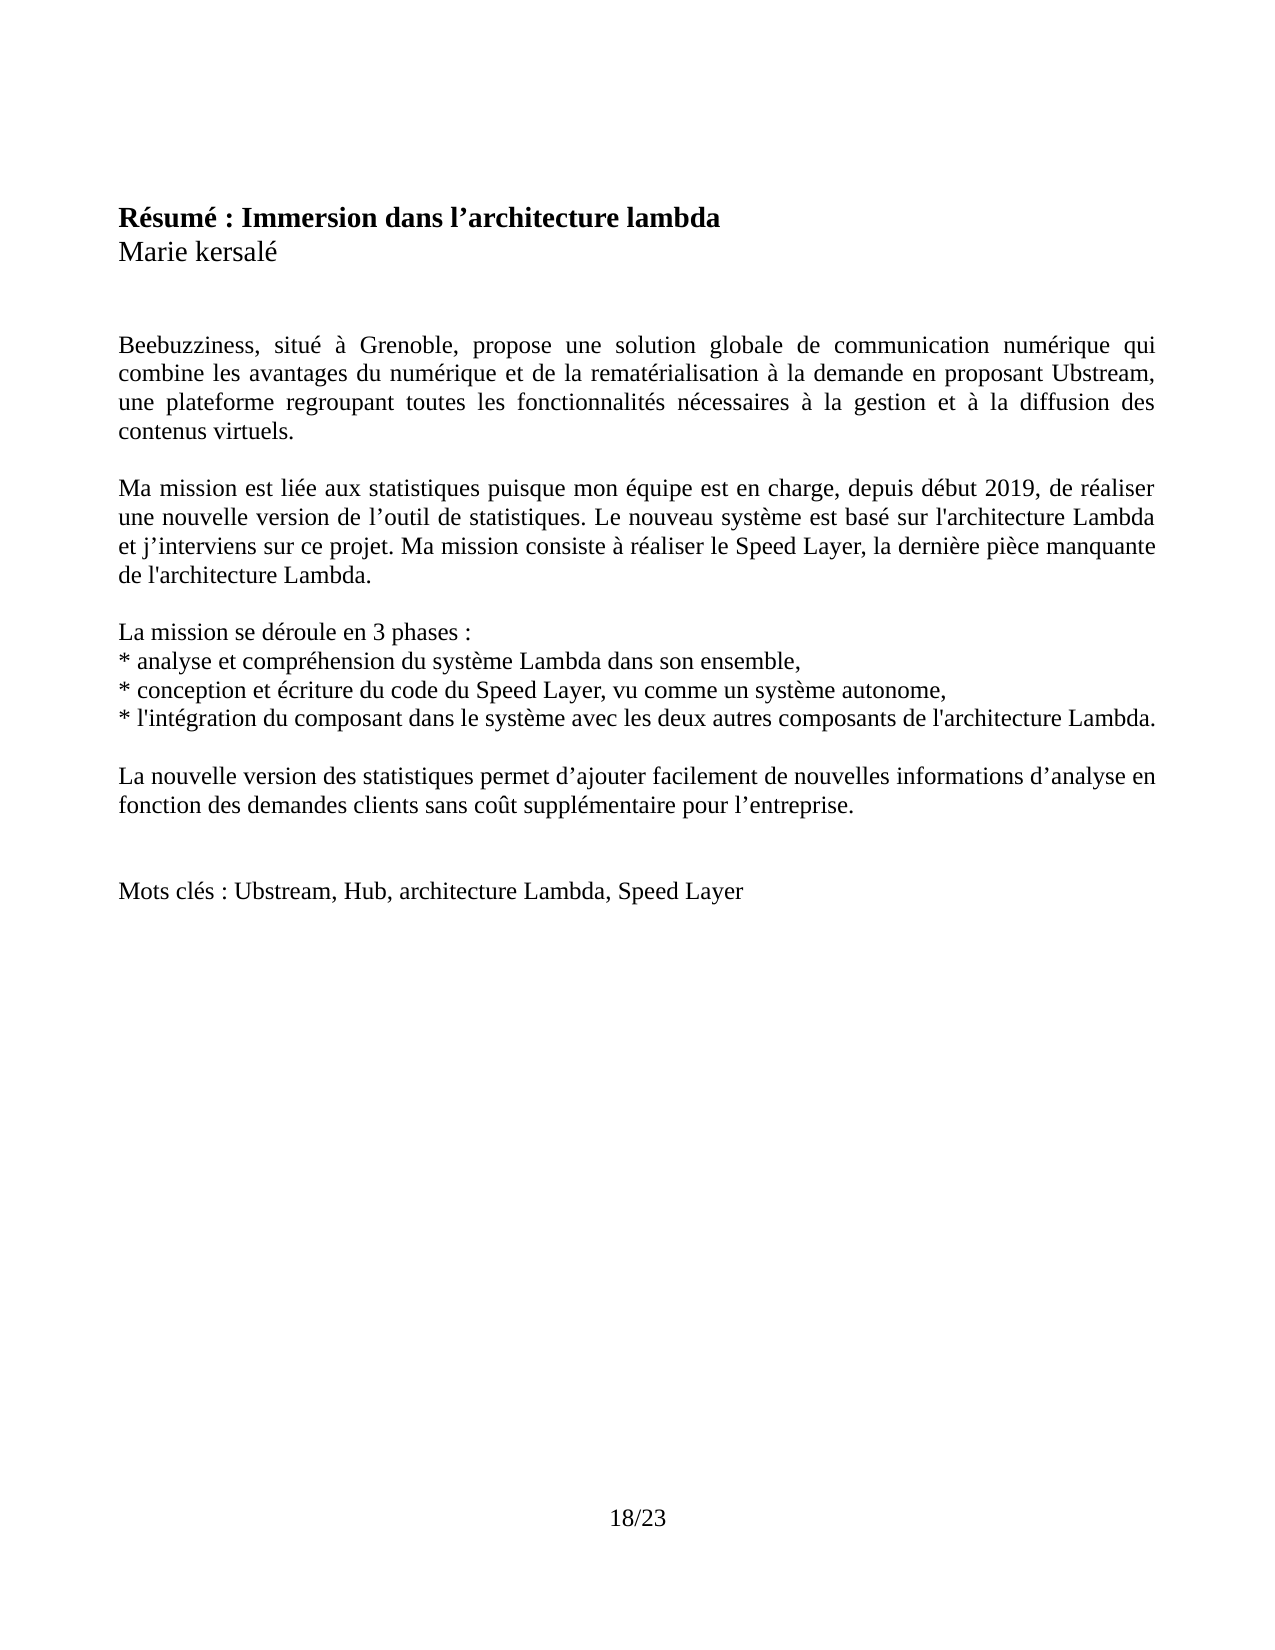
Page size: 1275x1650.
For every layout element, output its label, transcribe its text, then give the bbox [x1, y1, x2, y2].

text Ma mission est liée aux statistiques puisque mon équipe est en charge, depuis début 2019, de réaliser une nouvelle version de l’outil de statistiques. Le nouveau système est basé sur l'architecture Lambda et j’interviens sur ce projet. Ma mission consiste à réaliser le Speed Layer, la dernière pièce manquante de l'architecture Lambda. [118, 473, 1157, 588]
text Beebuzziness, situé à Grenoble, propose une solution globale de communication numérique qui combine les avantages du numérique et de la rematérialisation à la demande en proposant Ubstream, une plateforme regroupant toutes les fonctionnalités nécessaires à la gestion et à la diffusion des contenus virtuels. [118, 330, 1157, 445]
text Résumé : Immersion dans l’architecture lambda [118, 200, 1157, 234]
text Mots clés : Ubstream, Hub, architecture Lambda, Speed Layer [118, 876, 1157, 905]
text * l'intégration du composant dans le système avec les deux autres composants de l'architecture Lambda. [118, 703, 1157, 732]
text * conception et écriture du code du Speed Layer, vu comme un système autonome, [118, 675, 1157, 703]
text * analyse et compréhension du système Lambda dans son ensemble, [118, 646, 1157, 675]
text La nouvelle version des statistiques permet d’ajouter facilement de nouvelles informations d’analyse en fonction des demandes clients sans coût supplémentaire pour l’entreprise. [118, 761, 1157, 818]
text La mission se déroule en 3 phases : [118, 617, 1157, 646]
text Marie kersalé [118, 234, 1157, 267]
